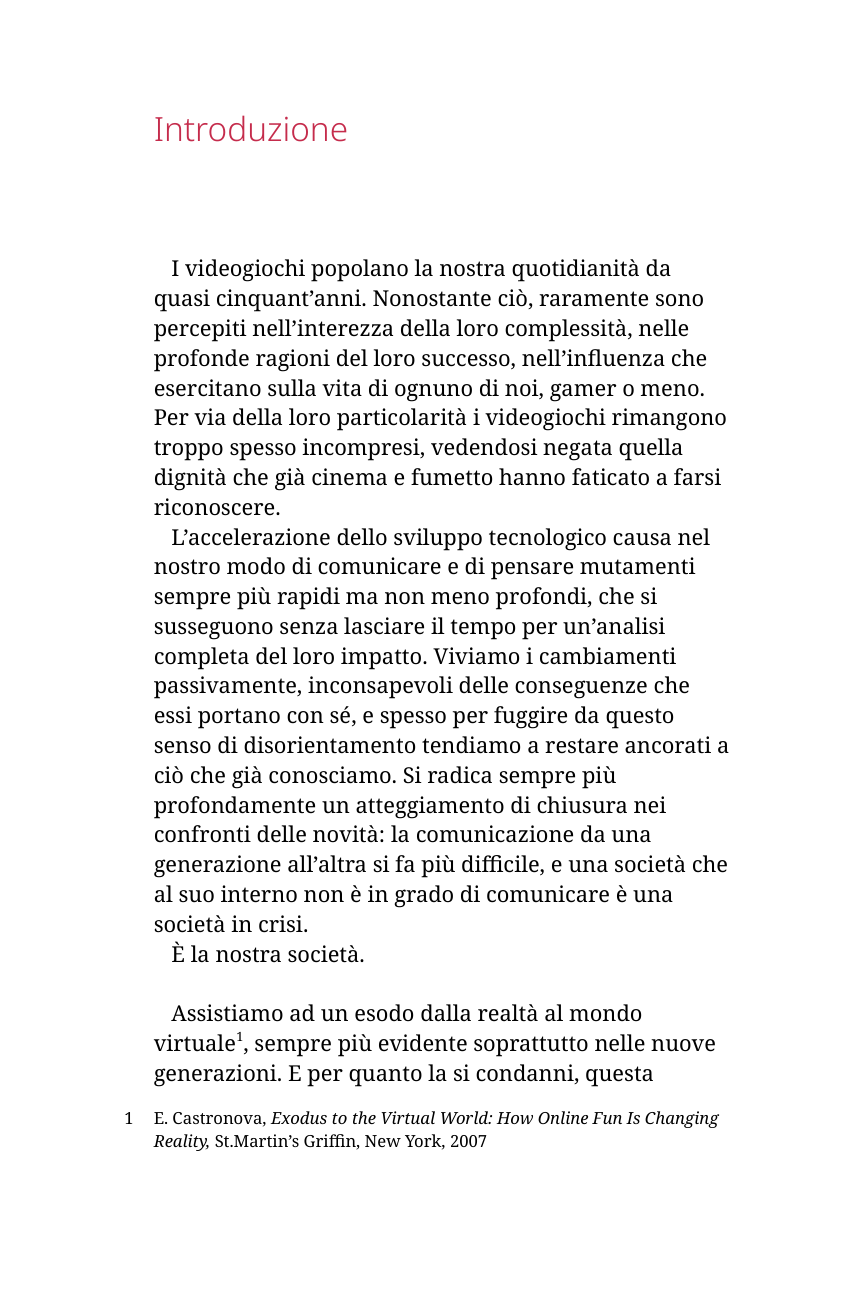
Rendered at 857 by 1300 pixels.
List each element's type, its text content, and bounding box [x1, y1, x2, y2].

text È la nostra società. [153, 938, 732, 968]
text E. Castronova, Exodus to the Virtual World: How Online Fun Is Changing Reality, St.Martin’s Griffin, New York, 2007 [124, 1107, 732, 1152]
text L’accelerazione dello sviluppo tecnologico causa nel nostro modo di comunicare e di pensare mutamenti sempre più rapidi ma non meno profondi, che si susseguono senza lasciare il tempo per un’analisi completa del loro impatto. Viviamo i cambiamenti passivamente, inconsapevoli delle conseguenze che essi portano con sé, e spesso per fuggire da questo senso di disorientamento tendiamo a restare ancorati a ciò che già conosciamo. Si radica sempre più profondamente un atteggiamento di chiusura nei confronti delle novità: la comunicazione da una generazione all’altra si fa più difficile, e una società che al suo interno non è in grado di comunicare è una società in crisi. [153, 521, 732, 938]
text Assistiamo ad un esodo dalla realtà al mondo virtuale, sempre più evidente soprattutto nelle nuove generazioni. E per quanto la si condanni, questa [153, 998, 732, 1087]
text I videogiochi popolano la nostra quotidianità da quasi cinquant’anni. Nonostante ciò, raramente sono percepiti nell’interezza della loro complessità, nelle profonde ragioni del loro successo, nell’influenza che esercitano sulla vita di ognuno di noi, gamer o meno. Per via della loro particolarità i videogiochi rimangono troppo spesso incompresi, vedendosi negata quella dignità che già cinema e fumetto hanno faticato a farsi riconoscere. [153, 253, 732, 521]
subtitle Introduzione [153, 106, 732, 152]
